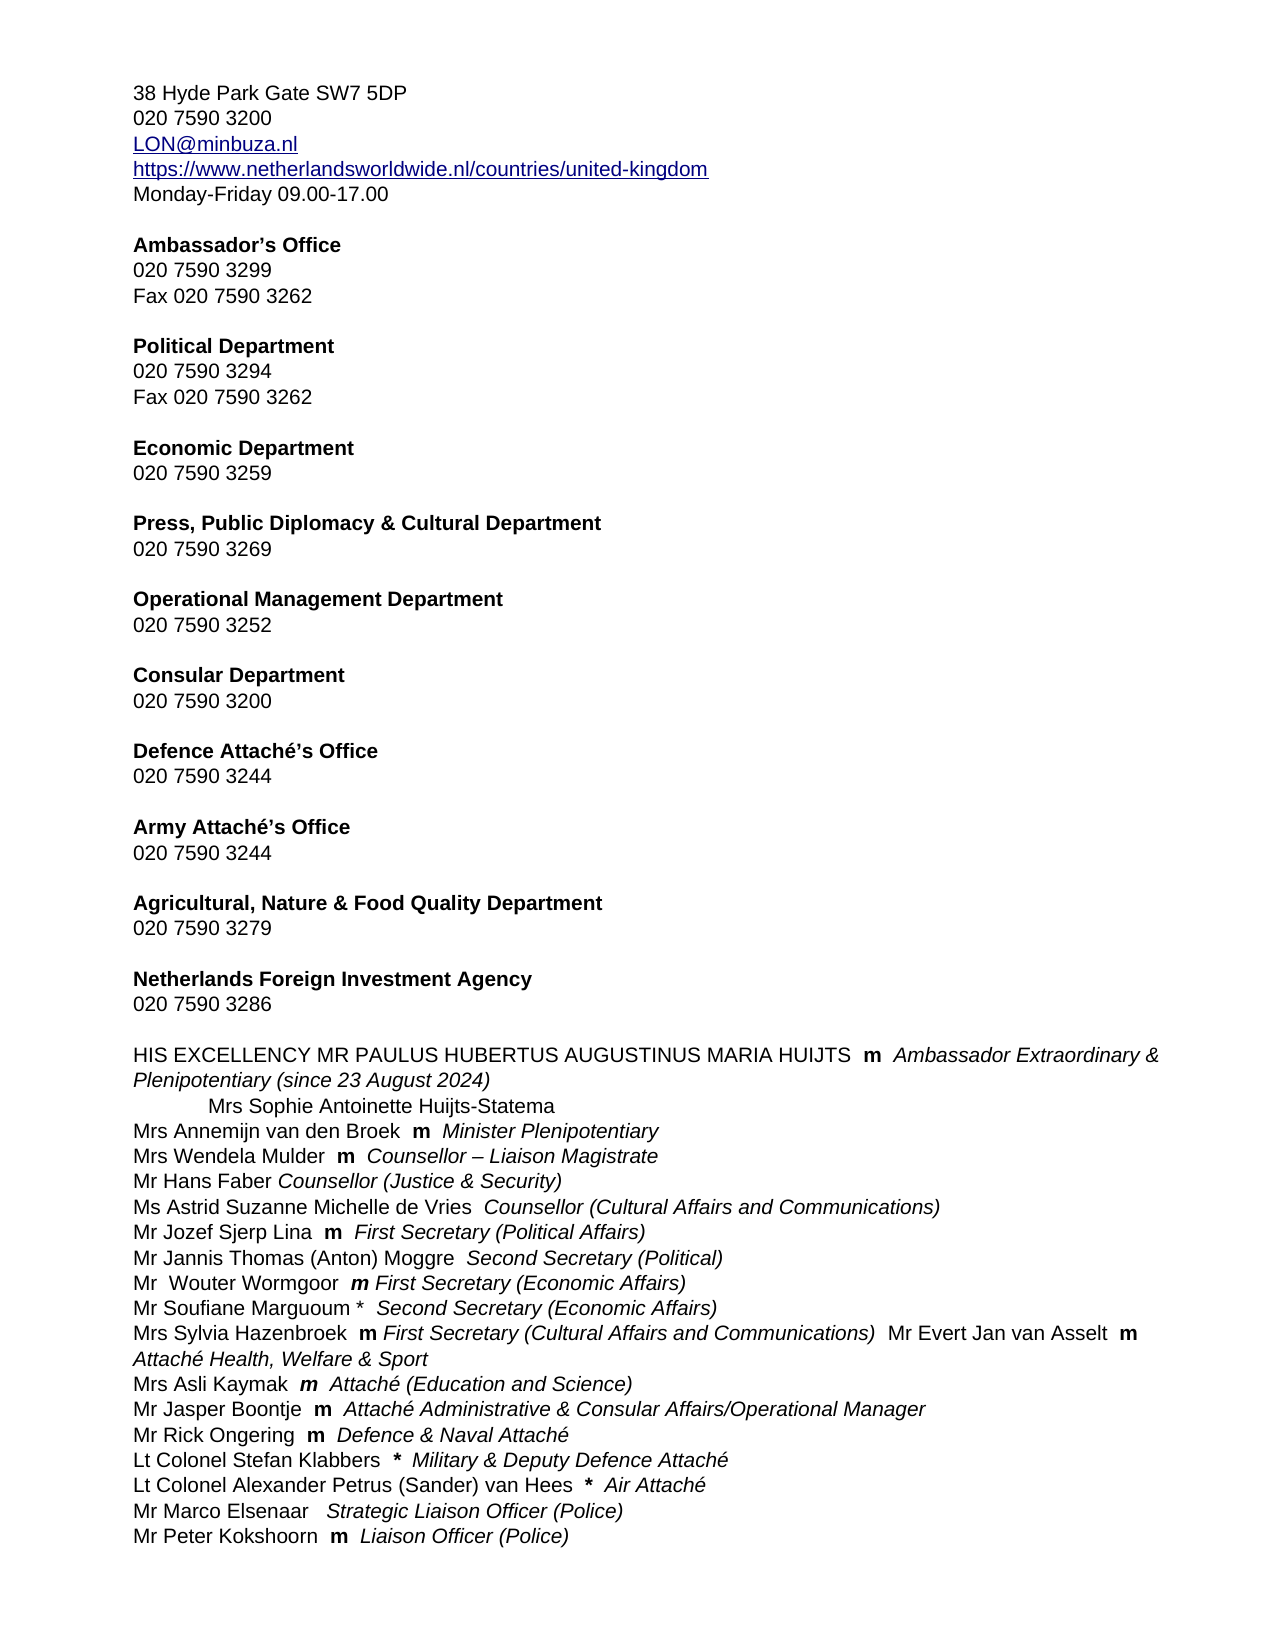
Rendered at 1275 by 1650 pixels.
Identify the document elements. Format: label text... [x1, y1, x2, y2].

text Army Attaché’s Office [133, 815, 1181, 839]
text 38 Hyde Park Gate SW7 5DP [133, 81, 1181, 105]
text 020 7590 3279 [133, 916, 1181, 940]
text Mrs Asli Kaymak m Attaché (Education and Science) [133, 1372, 1181, 1396]
text Mrs Wendela Mulder m Counsellor – Liaison Magistrate [133, 1144, 1181, 1168]
text LON@minbuza.nl [133, 132, 1181, 156]
text Press, Public Diplomacy & Cultural Department [133, 511, 1181, 535]
text Mrs Sylvia Hazenbroek m First Secretary (Cultural Affairs and Communications) Mr Evert Jan van Asselt m Attaché Health, Welfare & Sport [133, 1321, 1181, 1371]
text Lt Colonel Alexander Petrus (Sander) van Hees * Air Attaché [133, 1473, 1181, 1497]
text 020 7590 3259 [133, 461, 1181, 484]
text Mr Hans Faber Counsellor (Justice & Security) [133, 1169, 1181, 1193]
text 020 7590 3244 [133, 840, 1181, 864]
text Mr Peter Kokshoorn m Liaison Officer (Police) [133, 1524, 1181, 1548]
text Fax 020 7590 3262 [133, 385, 1181, 409]
text 020 7590 3244 [133, 764, 1181, 788]
text HIS EXCELLENCY MR PAULUS HUBERTUS AUGUSTINUS MARIA HUIJTS m Ambassador Extraordinary & Plenipotentiary (since 23 August 2024) [133, 1043, 1181, 1092]
text Netherlands Foreign Investment Agency [133, 967, 1181, 991]
text Lt Colonel Stefan Klabbers * Military & Deputy Defence Attaché [133, 1448, 1181, 1472]
text Monday-Friday 09.00-17.00 [133, 182, 1181, 206]
text 020 7590 3200 [133, 688, 1181, 712]
text 020 7590 3294 [133, 359, 1181, 383]
text Mr Marco Elsenaar Strategic Liaison Officer (Police) [133, 1498, 1181, 1522]
text 020 7590 3269 [133, 537, 1181, 561]
text Mr Rick Ongering m Defence & Naval Attaché [133, 1422, 1181, 1446]
text Ms Astrid Suzanne Michelle de Vries Counsellor (Cultural Affairs and Communications) [133, 1195, 1181, 1219]
text Fax 020 7590 3262 [133, 283, 1181, 307]
text 020 7590 3200 [133, 106, 1181, 130]
text Agricultural, Nature & Food Quality Department [133, 891, 1181, 915]
text https://www.netherlandsworldwide.nl/countries/united-kingdom [133, 157, 1181, 181]
text 020 7590 3299 [133, 258, 1181, 282]
text Mr Jozef Sjerp Lina m First Secretary (Political Affairs) [133, 1220, 1181, 1244]
text Ambassador’s Office [133, 233, 1181, 257]
text Defence Attaché’s Office [133, 739, 1181, 763]
text Mr Jannis Thomas (Anton) Moggre Second Secretary (Political) [133, 1245, 1181, 1269]
text Mr Wouter Wormgoor m First Secretary (Economic Affairs) [133, 1271, 1181, 1294]
text Economic Department [133, 435, 1181, 459]
text Mrs Annemijn van den Broek m Minister Plenipotentiary [133, 1119, 1181, 1143]
text Consular Department [133, 663, 1181, 687]
text Mrs Sophie Antoinette Huijts-Statema [133, 1093, 1181, 1117]
text Political Department [133, 334, 1181, 358]
text 020 7590 3252 [133, 612, 1181, 636]
text Operational Management Department [133, 587, 1181, 611]
text Mr Soufiane Marguoum * Second Secretary (Economic Affairs) [133, 1296, 1181, 1320]
text Mr Jasper Boontje m Attaché Administrative & Consular Affairs/Operational Manager [133, 1397, 1181, 1421]
text 020 7590 3286 [133, 992, 1181, 1016]
